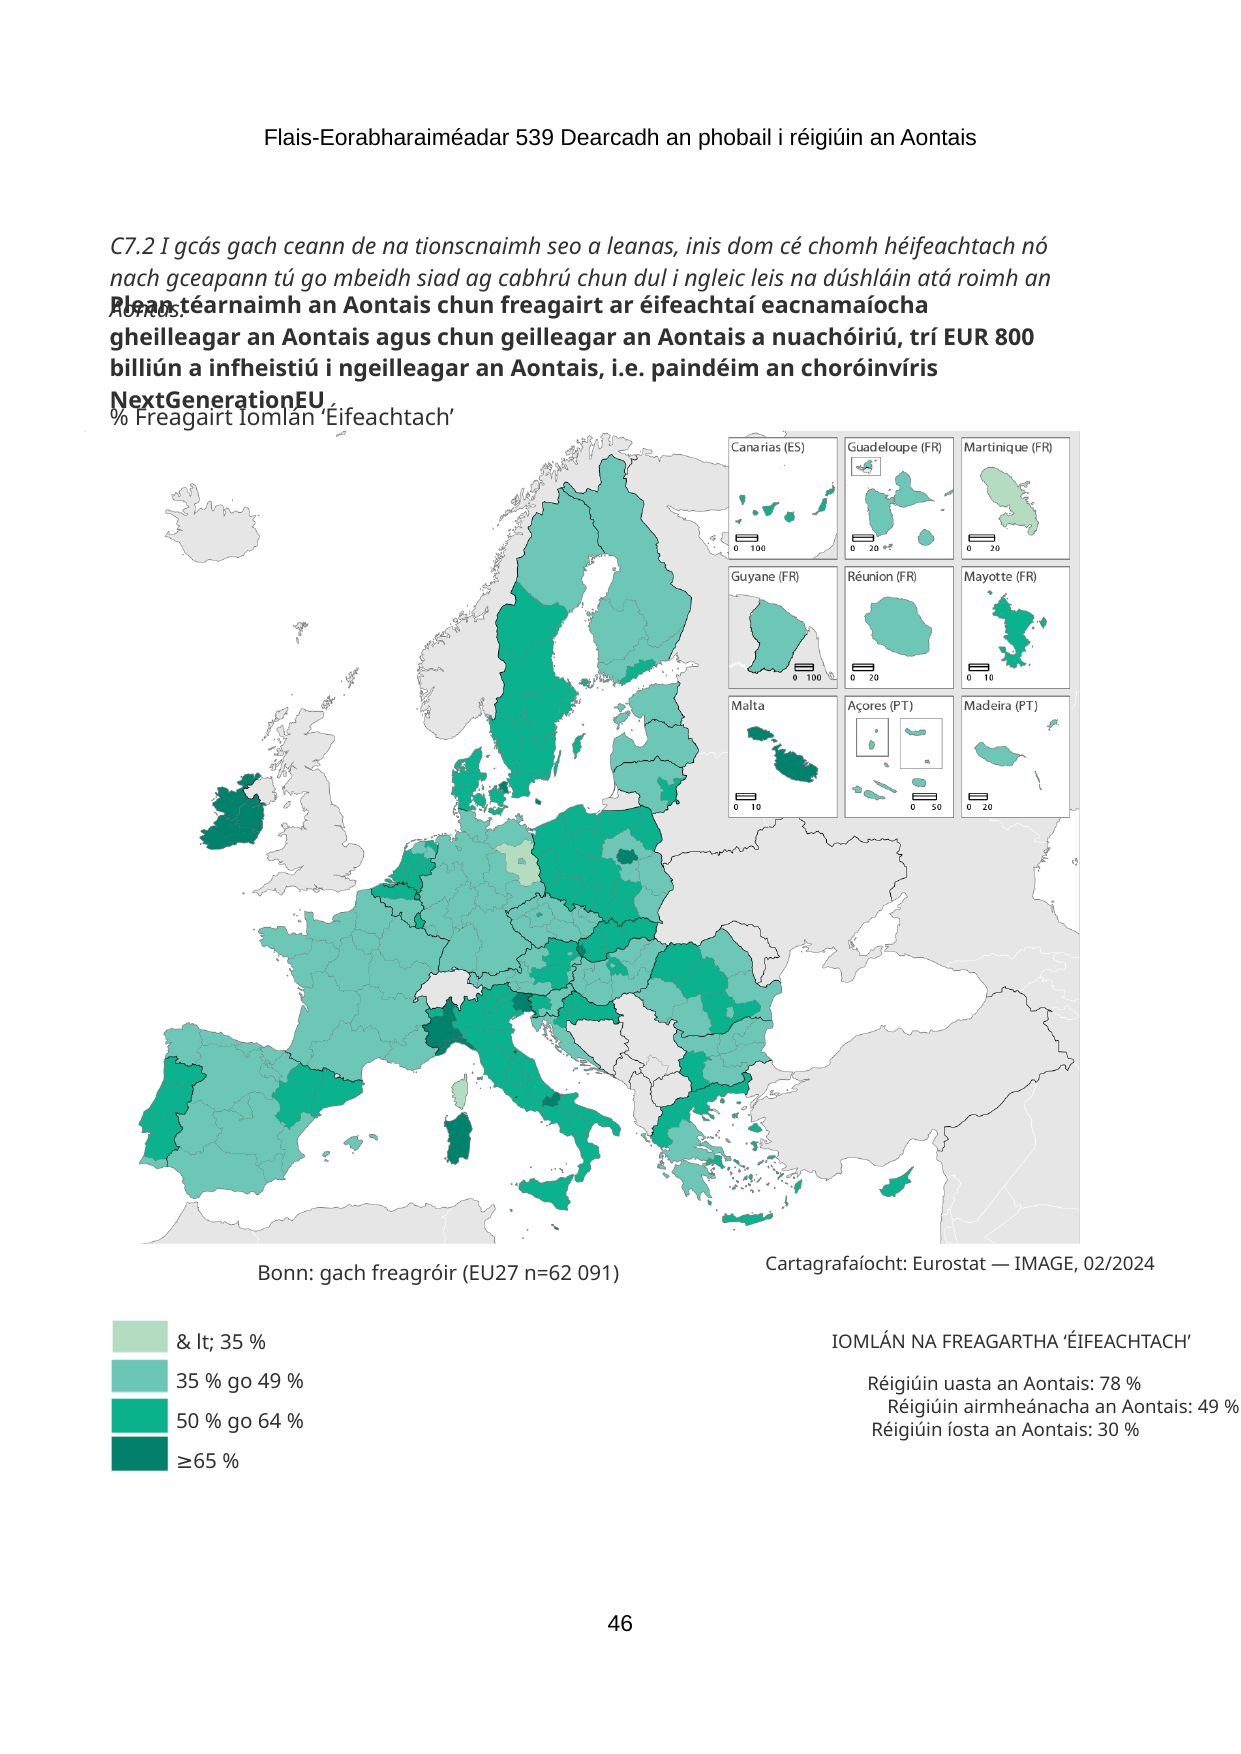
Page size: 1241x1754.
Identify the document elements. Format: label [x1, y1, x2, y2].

picture [81, 427, 1083, 1244]
picture [112, 1399, 167, 1432]
picture [113, 1321, 167, 1353]
picture [112, 1360, 167, 1393]
picture [112, 1437, 167, 1470]
